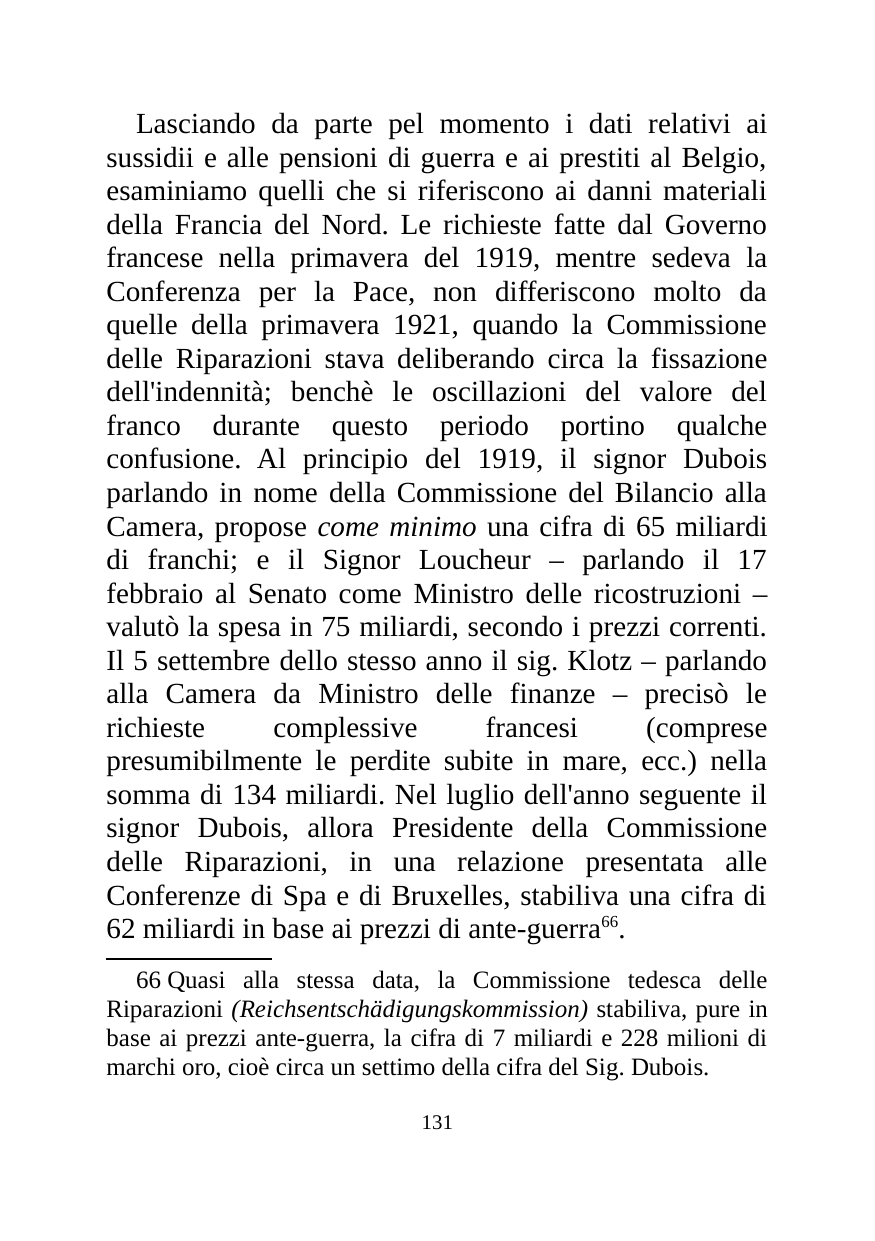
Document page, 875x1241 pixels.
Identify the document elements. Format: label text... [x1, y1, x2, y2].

text Quasi alla stessa data, la Commissione tedesca delle Riparazioni (Reichsentschädigungskommission) stabiliva, pure in base ai prezzi ante-guerra, la cifra di 7 miliardi e 228 milioni di marchi oro, cioè circa un settimo della cifra del Sig. Dubois. [106, 965, 768, 1080]
text Lasciando da parte pel momento i dati relativi ai sussidii e alle pensioni di guerra e ai prestiti al Belgio, esaminiamo quelli che si riferiscono ai danni materiali della Francia del Nord. Le richieste fatte dal Governo francese nella primavera del 1919, mentre sedeva la Conferenza per la Pace, non differiscono molto da quelle della primavera 1921, quando la Commissione delle Riparazioni stava deliberando circa la fissazione dell'indennità; benchè le oscillazioni del valore del franco durante questo periodo portino qualche confusione. Al principio del 1919, il signor Dubois parlando in nome della Commissione del Bilancio alla Camera, propose come minimo una cifra di 65 miliardi di franchi; e il Signor Loucheur – parlando il 17 febbraio al Senato come Ministro delle ricostruzioni – valutò la spesa in 75 miliardi, secondo i prezzi correnti. Il 5 settembre dello stesso anno il sig. Klotz – parlando alla Camera da Ministro delle finanze – precisò le richieste complessive francesi (comprese presumibilmente le perdite subite in mare, ecc.) nella somma di 134 miliardi. Nel luglio dell'anno seguente il signor Dubois, allora Presidente della Commissione delle Riparazioni, in una relazione presentata alle Conferenze di Spa e di Bruxelles, stabiliva una cifra di 62 miliardi in base ai prezzi di ante-guerra. [106, 106, 768, 945]
